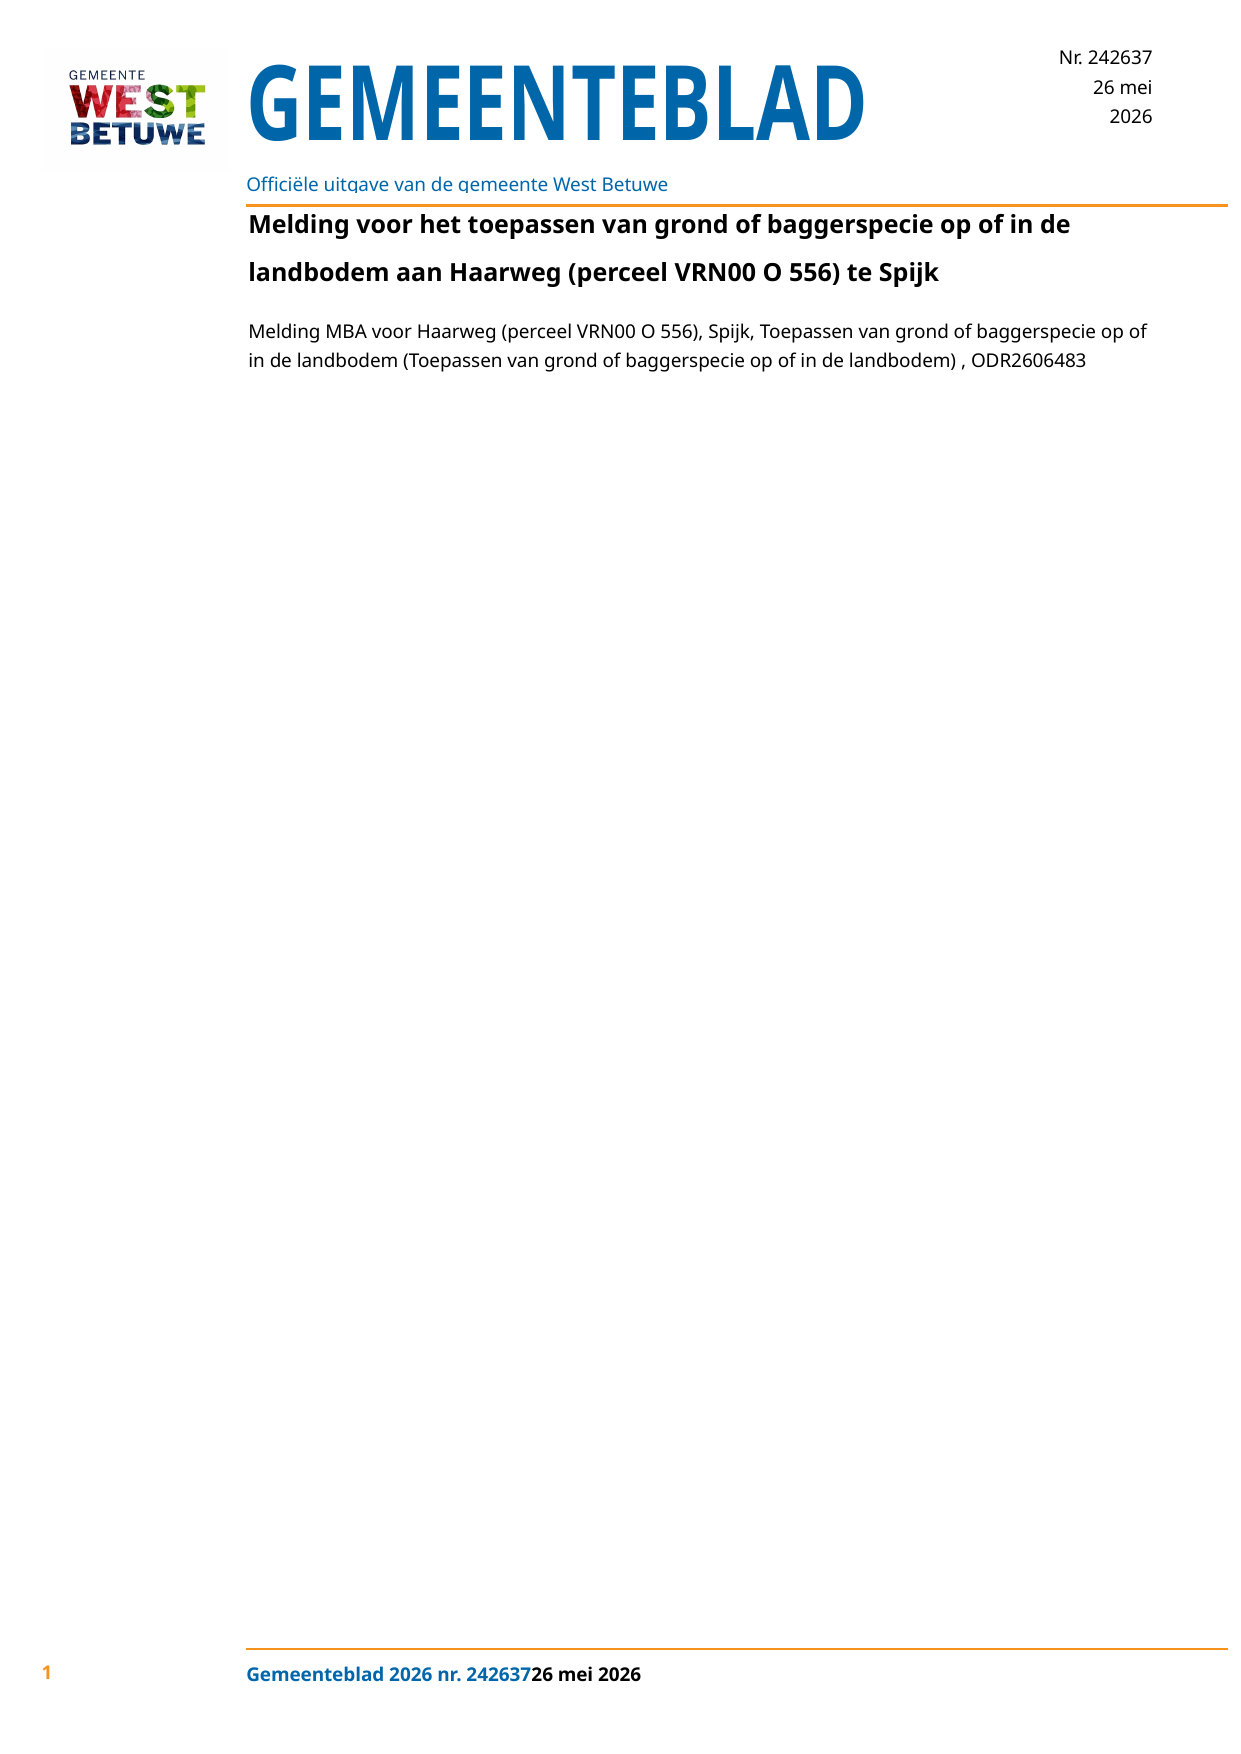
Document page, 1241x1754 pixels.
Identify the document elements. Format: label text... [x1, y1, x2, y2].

picture [41, 47, 231, 172]
text Melding MBA voor Haarweg (perceel VRN00 O 556), Spijk, Toepassen van grond of baggerspecie op of in de landbodem (Toepassen van grond of baggerspecie op of in de landbodem) , ODR2606483 [248, 318, 1152, 373]
text Melding voor het toepassen van grond of baggerspecie op of in de landbodem aan Haarweg (perceel VRN00 O 556) te Spijk [248, 207, 1152, 288]
